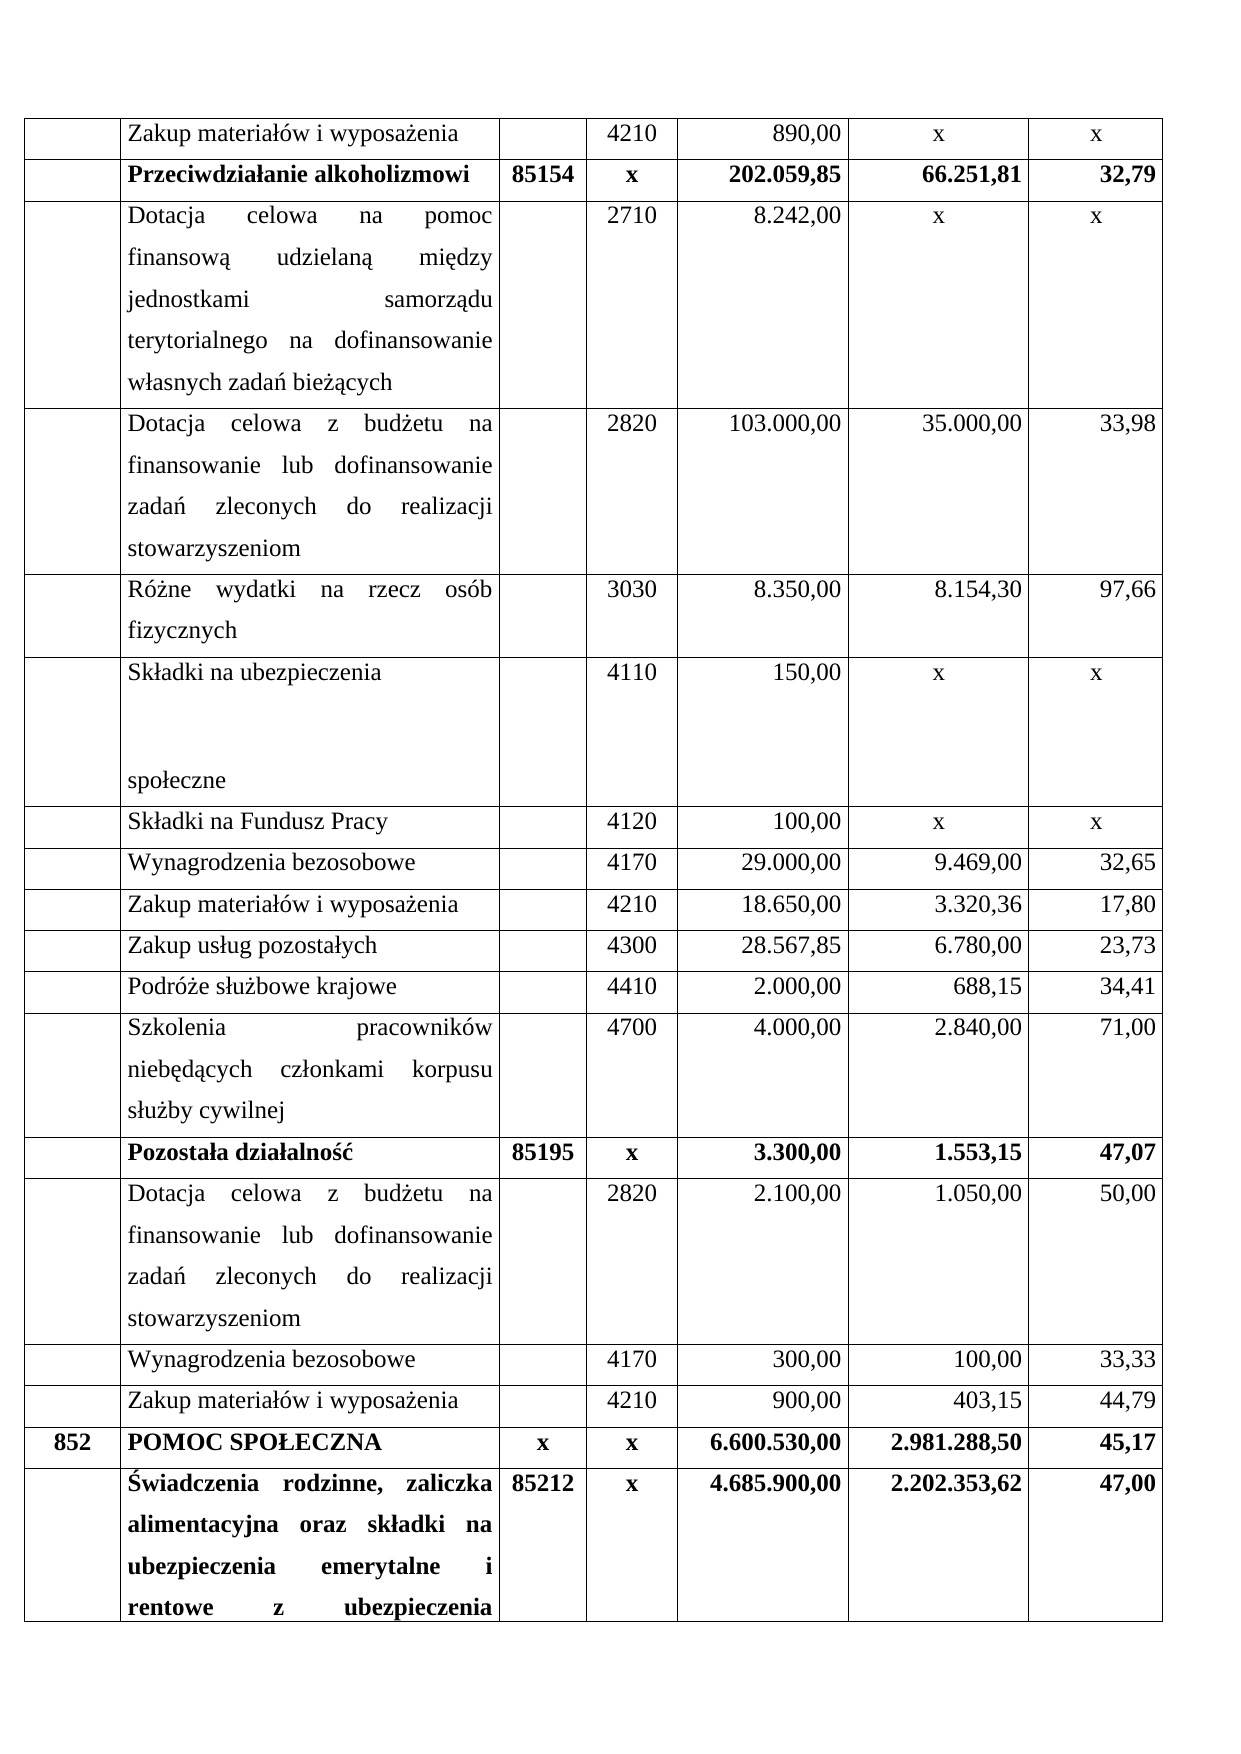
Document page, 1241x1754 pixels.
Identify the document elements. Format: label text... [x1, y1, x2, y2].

table_cell 3.320,36 [849, 890, 1028, 930]
table_cell 32,65 [1029, 849, 1162, 889]
table_cell [25, 202, 120, 408]
table_cell 8.242,00 [678, 202, 848, 408]
table_cell [25, 849, 120, 889]
table_cell Dotacja celowa z budżetu na finansowanie lub dofinansowanie zadań zleconych do realizacji stowarzyszeniom [121, 1179, 499, 1344]
table_cell 66.251,81 [849, 160, 1028, 201]
table_cell [25, 1014, 120, 1137]
table_cell x [587, 1138, 677, 1178]
table_cell 150,00 [678, 658, 848, 806]
table_cell [1163, 118, 1240, 159]
table_cell x [587, 160, 677, 201]
table_cell 202.059,85 [678, 160, 848, 201]
table_cell [25, 409, 120, 574]
table_cell [1163, 889, 1240, 930]
table_cell [500, 1345, 586, 1385]
table_cell 688,15 [849, 972, 1028, 1012]
table_cell Zakup usług pozostałych [121, 931, 499, 971]
table_cell 33,98 [1029, 409, 1162, 574]
table_cell 44,79 [1029, 1386, 1162, 1427]
table_cell [1163, 930, 1240, 971]
table_cell [1163, 159, 1240, 201]
table_cell 4210 [587, 1386, 677, 1427]
table_cell [25, 1469, 120, 1621]
table_cell 29.000,00 [678, 849, 848, 889]
table_cell 2.000,00 [678, 972, 848, 1012]
table_cell [1163, 1468, 1240, 1621]
table_cell [25, 658, 120, 806]
table_cell Składki na ubezpieczenia społeczne [121, 658, 499, 806]
table_cell x [849, 202, 1028, 408]
table_cell Dotacja celowa na pomoc finansową udzielaną między jednostkami samorządu terytorialnego na dofinansowanie własnych zadań bieżących [121, 202, 499, 408]
table_cell 9.469,00 [849, 849, 1028, 889]
table_cell Pozostała działalność [121, 1138, 499, 1178]
table_cell 2.840,00 [849, 1014, 1028, 1137]
table_cell x [849, 119, 1028, 159]
table_cell [1163, 201, 1240, 408]
table_cell [500, 849, 586, 889]
table_cell 45,17 [1029, 1428, 1162, 1468]
table_cell [25, 119, 120, 159]
table_cell 4.000,00 [678, 1014, 848, 1137]
table_cell [500, 409, 586, 574]
table_cell x [1029, 119, 1162, 159]
table_cell 8.350,00 [678, 575, 848, 657]
table_cell 4110 [587, 658, 677, 806]
table_cell 32,79 [1029, 160, 1162, 201]
table_cell [1163, 806, 1240, 847]
table_cell x [1029, 202, 1162, 408]
table_cell POMOC SPOŁECZNA [121, 1428, 499, 1468]
table_cell x [849, 807, 1028, 847]
table_cell [25, 972, 120, 1012]
table_cell Różne wydatki na rzecz osób fizycznych [121, 575, 499, 657]
table_cell [1163, 574, 1240, 657]
table_cell [1163, 1013, 1240, 1137]
table_cell [500, 972, 586, 1012]
table_cell [500, 202, 586, 408]
table_cell 3030 [587, 575, 677, 657]
table_cell [500, 890, 586, 930]
table_cell [1163, 1385, 1240, 1427]
table_cell 4.685.900,00 [678, 1469, 848, 1621]
table_cell [1163, 1178, 1240, 1344]
table_cell Przeciwdziałanie alkoholizmowi [121, 160, 499, 201]
table_cell 4210 [587, 890, 677, 930]
table_cell [25, 890, 120, 930]
table_cell 2820 [587, 1179, 677, 1344]
table_cell x [1029, 807, 1162, 847]
table_cell Składki na Fundusz Pracy [121, 807, 499, 847]
table_cell 852 [25, 1428, 120, 1468]
table_cell [1163, 1137, 1240, 1178]
table_cell 2.100,00 [678, 1179, 848, 1344]
table_cell Zakup materiałów i wyposażenia [121, 119, 499, 159]
table_cell 17,80 [1029, 890, 1162, 930]
table_cell x [1029, 658, 1162, 806]
table_cell 23,73 [1029, 931, 1162, 971]
table_cell 28.567,85 [678, 931, 848, 971]
table_cell x [500, 1428, 586, 1468]
table_cell 8.154,30 [849, 575, 1028, 657]
table_cell [1163, 1427, 1240, 1468]
table_cell 85212 [500, 1469, 586, 1621]
table_cell 900,00 [678, 1386, 848, 1427]
table_cell [25, 1179, 120, 1344]
table_cell [500, 931, 586, 971]
table_cell Dotacja celowa z budżetu na finansowanie lub dofinansowanie zadań zleconych do realizacji stowarzyszeniom [121, 409, 499, 574]
table_cell 71,00 [1029, 1014, 1162, 1137]
table_cell 4120 [587, 807, 677, 847]
table_cell 2.202.353,62 [849, 1469, 1028, 1621]
table_cell 97,66 [1029, 575, 1162, 657]
table_cell Wynagrodzenia bezosobowe [121, 849, 499, 889]
table_cell [500, 658, 586, 806]
table_cell x [587, 1428, 677, 1468]
table_cell [25, 1345, 120, 1385]
table_cell 2820 [587, 409, 677, 574]
table_cell 47,00 [1029, 1469, 1162, 1621]
table_cell 34,41 [1029, 972, 1162, 1012]
table_cell 100,00 [678, 807, 848, 847]
table_cell 3.300,00 [678, 1138, 848, 1178]
table_cell 1.050,00 [849, 1179, 1028, 1344]
table_cell 2.981.288,50 [849, 1428, 1028, 1468]
table_cell 103.000,00 [678, 409, 848, 574]
table_cell 4700 [587, 1014, 677, 1137]
table_cell [1163, 657, 1240, 806]
table_cell x [587, 1469, 677, 1621]
table_cell [1163, 408, 1240, 574]
table_cell [25, 575, 120, 657]
table_cell Zakup materiałów i wyposażenia [121, 890, 499, 930]
table_cell 300,00 [678, 1345, 848, 1385]
table_cell [500, 119, 586, 159]
table_cell 890,00 [678, 119, 848, 159]
table_cell 1.553,15 [849, 1138, 1028, 1178]
table_cell 85195 [500, 1138, 586, 1178]
table_cell [500, 807, 586, 847]
table_cell [25, 160, 120, 201]
table_cell 4210 [587, 119, 677, 159]
table_cell [500, 575, 586, 657]
table_cell 50,00 [1029, 1179, 1162, 1344]
table_cell Szkolenia pracowników niebędących członkami korpusu służby cywilnej [121, 1014, 499, 1137]
table_cell 85154 [500, 160, 586, 201]
table_cell [25, 1386, 120, 1427]
table_cell Zakup materiałów i wyposażenia [121, 1386, 499, 1427]
table_cell 4170 [587, 1345, 677, 1385]
table_cell 6.600.530,00 [678, 1428, 848, 1468]
table_cell Podróże służbowe krajowe [121, 972, 499, 1012]
table_cell [500, 1386, 586, 1427]
table_cell x [849, 658, 1028, 806]
table_cell 100,00 [849, 1345, 1028, 1385]
table_cell [1163, 1344, 1240, 1385]
table_cell 33,33 [1029, 1345, 1162, 1385]
table_cell [1163, 848, 1240, 889]
table_cell [25, 807, 120, 847]
table_cell 18.650,00 [678, 890, 848, 930]
table_cell 6.780,00 [849, 931, 1028, 971]
table_cell 47,07 [1029, 1138, 1162, 1178]
table_cell [25, 1138, 120, 1178]
table_cell [500, 1179, 586, 1344]
table_cell 2710 [587, 202, 677, 408]
table_cell Wynagrodzenia bezosobowe [121, 1345, 499, 1385]
table_cell 4410 [587, 972, 677, 1012]
table_cell [25, 931, 120, 971]
table_cell 403,15 [849, 1386, 1028, 1427]
table_cell 4300 [587, 931, 677, 971]
table_cell 35.000,00 [849, 409, 1028, 574]
table_cell [500, 1014, 586, 1137]
table_cell Świadczenia rodzinne, zaliczka alimentacyjna oraz składki na ubezpieczenia emerytalne i rentowe z ubezpieczenia [121, 1469, 499, 1621]
table_cell [1163, 971, 1240, 1012]
table_cell 4170 [587, 849, 677, 889]
